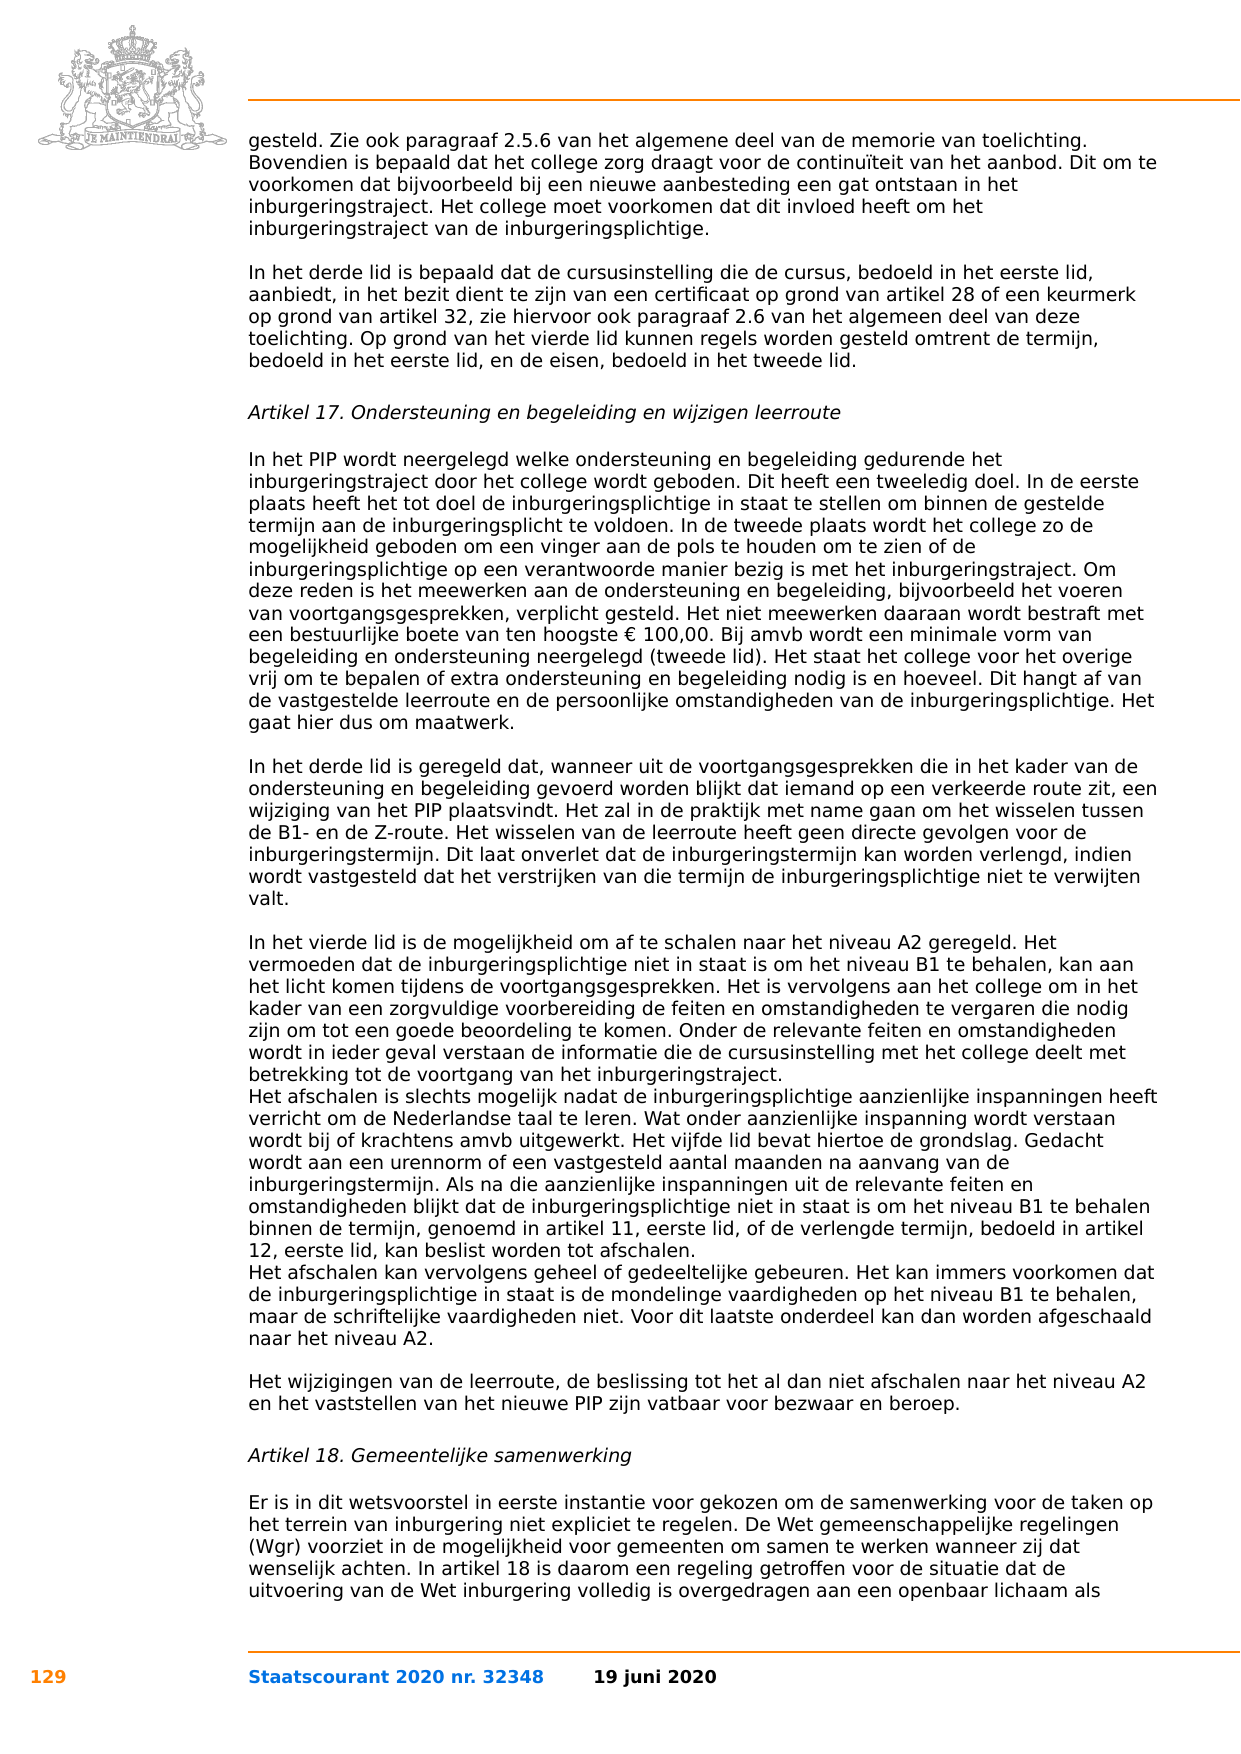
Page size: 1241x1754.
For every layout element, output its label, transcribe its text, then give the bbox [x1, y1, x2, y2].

subtitle Artikel 18. Gemeentelijke samenwerking [248, 1445, 1163, 1467]
text gesteld. Zie ook paragraaf 2.5.6 van het algemene deel van de memorie van toelichting. Bovendien is bepaald dat het college zorg draagt voor de continuïteit van het aanbod. Dit om te voorkomen dat bijvoorbeeld bij een nieuwe aanbesteding een gat ontstaan in het inburgeringstraject. Het college moet voorkomen dat dit invloed heeft om het inburgeringstraject van de inburgeringsplichtige. [248, 130, 1163, 240]
text Het wijzigingen van de leerroute, de beslissing tot het al dan niet afschalen naar het niveau A2 en het vaststellen van het nieuwe PIP zijn vatbaar voor bezwaar en beroep. [248, 1371, 1163, 1415]
text Het afschalen is slechts mogelijk nadat de inburgeringsplichtige aanzienlijke inspanningen heeft verricht om de Nederlandse taal te leren. Wat onder aanzienlijke inspanning wordt verstaan wordt bij of krachtens amvb uitgewerkt. Het vijfde lid bevat hiertoe de grondslag. Gedacht wordt aan een urennorm of een vastgesteld aantal maanden na aanvang van de inburgeringstermijn. Als na die aanzienlijke inspanningen uit de relevante feiten en omstandigheden blijkt dat de inburgeringsplichtige niet in staat is om het niveau B1 te behalen binnen de termijn, genoemd in artikel 11, eerste lid, of de verlengde termijn, bedoeld in artikel 12, eerste lid, kan beslist worden tot afschalen. [248, 1086, 1163, 1262]
subtitle Artikel 17. Ondersteuning en begeleiding en wijzigen leerroute [248, 402, 1163, 423]
text Er is in dit wetsvoorstel in eerste instantie voor gekozen om de samenwerking voor de taken op het terrein van inburgering niet expliciet te regelen. De Wet gemeenschappelijke regelingen (Wgr) voorziet in de mogelijkheid voor gemeenten om samen te werken wanneer zij dat wenselijk achten. In artikel 18 is daarom een regeling getroffen voor de situatie dat de uitvoering van de Wet inburgering volledig is overgedragen aan een openbaar lichaam als [248, 1492, 1163, 1602]
text Het afschalen kan vervolgens geheel of gedeeltelijke gebeuren. Het kan immers voorkomen dat de inburgeringsplichtige in staat is de mondelinge vaardigheden op het niveau B1 te behalen, maar de schriftelijke vaardigheden niet. Voor dit laatste onderdeel kan dan worden afgeschaald naar het niveau A2. [248, 1262, 1163, 1349]
text In het PIP wordt neergelegd welke ondersteuning en begeleiding gedurende het inburgeringstraject door het college wordt geboden. Dit heeft een tweeledig doel. In de eerste plaats heeft het tot doel de inburgeringsplichtige in staat te stellen om binnen de gestelde termijn aan de inburgeringsplicht te voldoen. In de tweede plaats wordt het college zo de mogelijkheid geboden om een vinger aan de pols te houden om te zien of de inburgeringsplichtige op een verantwoorde manier bezig is met het inburgeringstraject. Om deze reden is het meewerken aan de ondersteuning en begeleiding, bijvoorbeeld het voeren van voortgangsgesprekken, verplicht gesteld. Het niet meewerken daaraan wordt bestraft met een bestuurlijke boete van ten hoogste € 100,00. Bij amvb wordt een minimale vorm van begeleiding en ondersteuning neergelegd (tweede lid). Het staat het college voor het overige vrij om te bepalen of extra ondersteuning en begeleiding nodig is en hoeveel. Dit hangt af van de vastgestelde leerroute en de persoonlijke omstandigheden van de inburgeringsplichtige. Het gaat hier dus om maatwerk. [248, 448, 1163, 734]
text In het derde lid is bepaald dat de cursusinstelling die de cursus, bedoeld in het eerste lid, aanbiedt, in het bezit dient te zijn van een certificaat op grond van artikel 28 of een keurmerk op grond van artikel 32, zie hiervoor ook paragraaf 2.6 van het algemeen deel van deze toelichting. Op grond van het vierde lid kunnen regels worden gesteld omtrent de termijn, bedoeld in het eerste lid, en de eisen, bedoeld in het tweede lid. [248, 262, 1163, 372]
text In het vierde lid is de mogelijkheid om af te schalen naar het niveau A2 geregeld. Het vermoeden dat de inburgeringsplichtige niet in staat is om het niveau B1 te behalen, kan aan het licht komen tijdens de voortgangsgesprekken. Het is vervolgens aan het college om in het kader van een zorgvuldige voorbereiding de feiten en omstandigheden te vergaren die nodig zijn om tot een goede beoordeling te komen. Onder de relevante feiten en omstandigheden wordt in ieder geval verstaan de informatie die de cursusinstelling met het college deelt met betrekking tot de voortgang van het inburgeringstraject. [248, 932, 1163, 1086]
picture [38, 25, 227, 150]
text In het derde lid is geregeld dat, wanneer uit de voortgangsgesprekken die in het kader van de ondersteuning en begeleiding gevoerd worden blijkt dat iemand op een verkeerde route zit, een wijziging van het PIP plaatsvindt. Het zal in de praktijk met name gaan om het wisselen tussen de B1- en de Z-route. Het wisselen van de leerroute heeft geen directe gevolgen voor de inburgeringstermijn. Dit laat onverlet dat de inburgeringstermijn kan worden verlengd, indien wordt vastgesteld dat het verstrijken van die termijn de inburgeringsplichtige niet te verwijten valt. [248, 756, 1163, 910]
